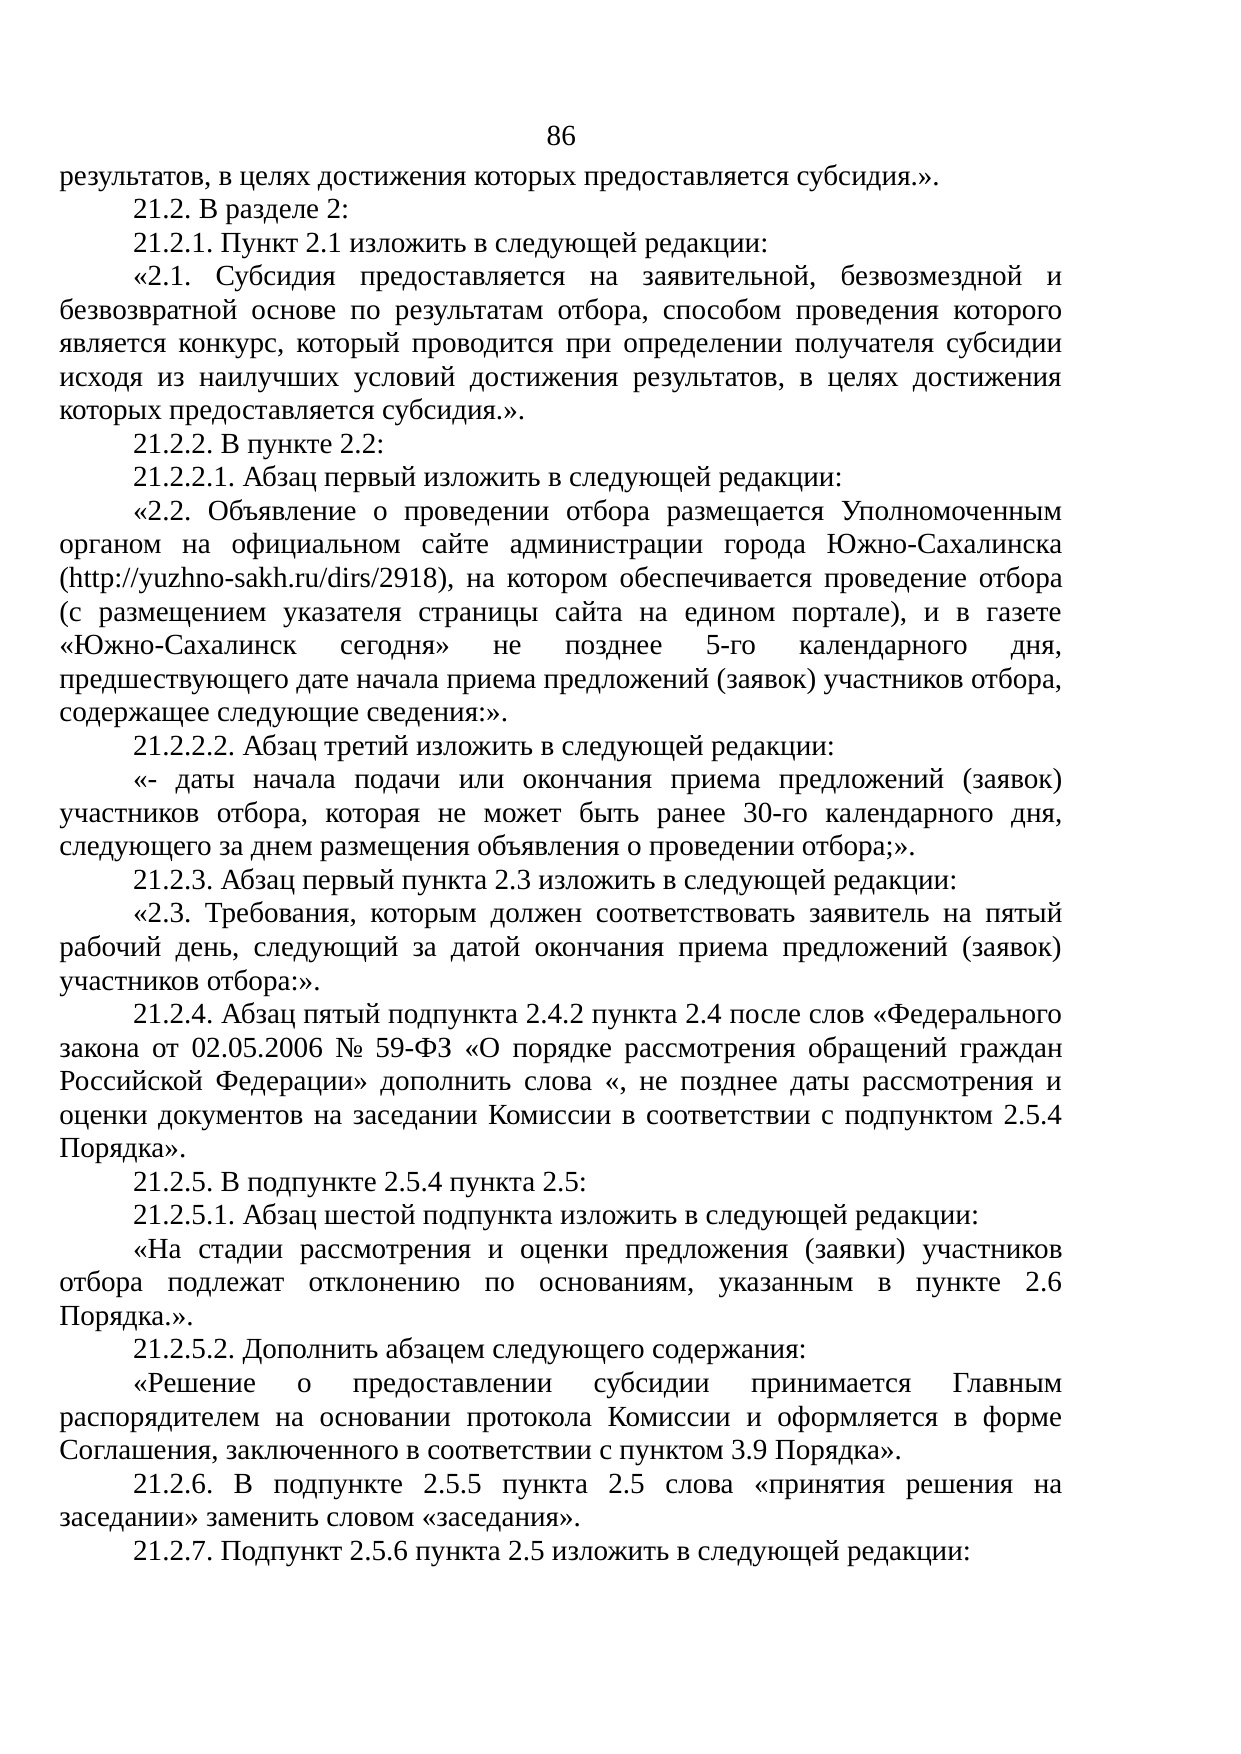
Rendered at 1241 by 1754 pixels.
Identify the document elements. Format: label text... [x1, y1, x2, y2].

text «Решение о предоставлении субсидии принимается Главным распорядителем на основании протокола Комиссии и оформляется в форме Соглашения, заключенного в соответствии с пунктом 3.9 Порядка». [59, 1365, 1063, 1466]
text 21.2.2.1. Абзац первый изложить в следующей редакции: [59, 459, 1063, 493]
text 21.2.1. Пункт 2.1 изложить в следующей редакции: [59, 225, 1063, 258]
text 21.2.2. В пункте 2.2: [59, 426, 1063, 459]
text «На стадии рассмотрения и оценки предложения (заявки) участников отбора подлежат отклонению по основаниям, указанным в пункте 2.6 Порядка.». [59, 1231, 1063, 1332]
text 21.2.5. В подпункте 2.5.4 пункта 2.5: [59, 1164, 1063, 1197]
text 21.2.5.1. Абзац шестой подпункта изложить в следующей редакции: [59, 1197, 1063, 1231]
text «2.1. Субсидия предоставляется на заявительной, безвозмездной и безвозвратной основе по результатам отбора, способом проведения которого является конкурс, который проводится при определении получателя субсидии исходя из наилучших условий достижения результатов, в целях достижения которых предоставляется субсидия.». [59, 258, 1063, 426]
text 21.2.7. Подпункт 2.5.6 пункта 2.5 изложить в следующей редакции: [59, 1533, 1063, 1566]
text 21.2.3. Абзац первый пункта 2.3 изложить в следующей редакции: [59, 862, 1063, 896]
text «2.3. Требования, которым должен соответствовать заявитель на пятый рабочий день, следующий за датой окончания приема предложений (заявок) участников отбора:». [59, 896, 1063, 996]
text 21.2. В разделе 2: [59, 191, 1063, 225]
text 21.2.4. Абзац пятый подпункта 2.4.2 пункта 2.4 после слов «Федерального закона от 02.05.2006 № 59-ФЗ «О порядке рассмотрения обращений граждан Российской Федерации» дополнить слова «, не позднее даты рассмотрения и оценки документов на заседании Комиссии в соответствии с подпунктом 2.5.4 Порядка». [59, 996, 1063, 1164]
text «- даты начала подачи или окончания приема предложений (заявок) участников отбора, которая не может быть ранее 30-го календарного дня, следующего за днем размещения объявления о проведении отбора;». [59, 761, 1063, 862]
text 21.2.5.2. Дополнить абзацем следующего содержания: [59, 1332, 1063, 1365]
text результатов, в целях достижения которых предоставляется субсидия.». [59, 158, 1063, 191]
text 21.2.2.2. Абзац третий изложить в следующей редакции: [59, 728, 1063, 761]
text 21.2.6. В подпункте 2.5.5 пункта 2.5 слова «принятия решения на заседании» заменить словом «заседания». [59, 1466, 1063, 1533]
text «2.2. Объявление о проведении отбора размещается Уполномоченным органом на официальном сайте администрации города Южно-Сахалинска (http://yuzhno-sakh.ru/dirs/2918), на котором обеспечивается проведение отбора (с размещением указателя страницы сайта на едином портале), и в газете «Южно-Сахалинск сегодня» не позднее 5-го календарного дня, предшествующего дате начала приема предложений (заявок) участников отбора, содержащее следующие сведения:». [59, 493, 1063, 728]
